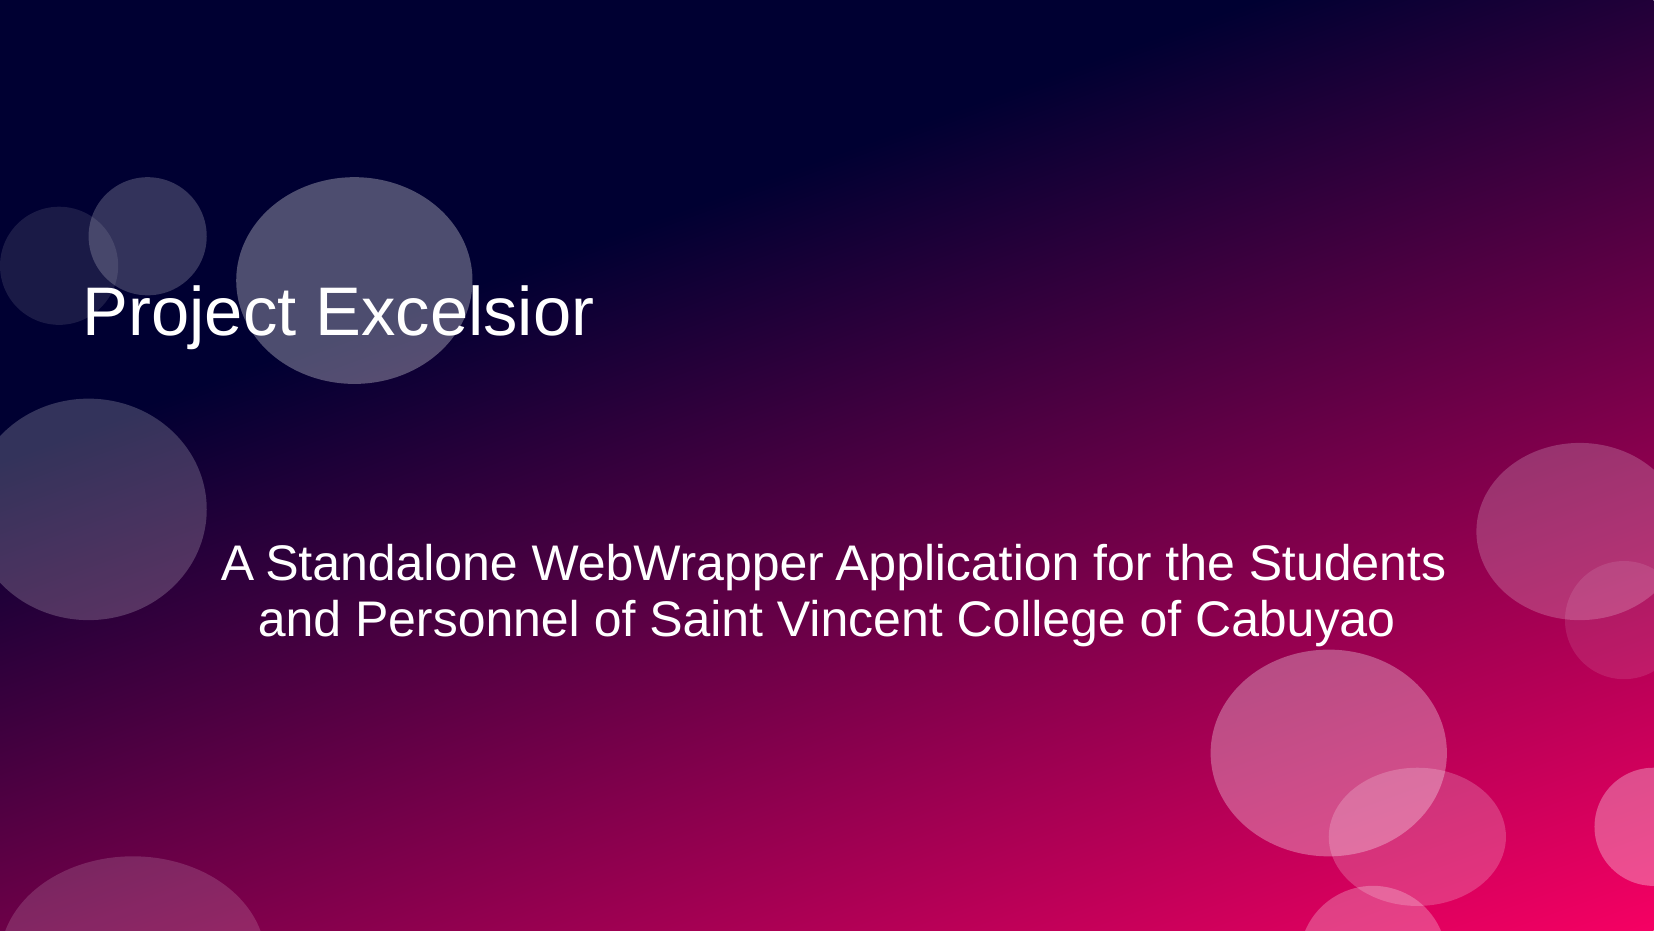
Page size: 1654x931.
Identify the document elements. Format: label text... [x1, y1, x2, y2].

title Project Excelsior [82, 234, 1571, 390]
subtitle A Standalone WebWrapper Application for the Students and Personnel of Saint Vincent College of Cabuyao [82, 425, 1571, 758]
